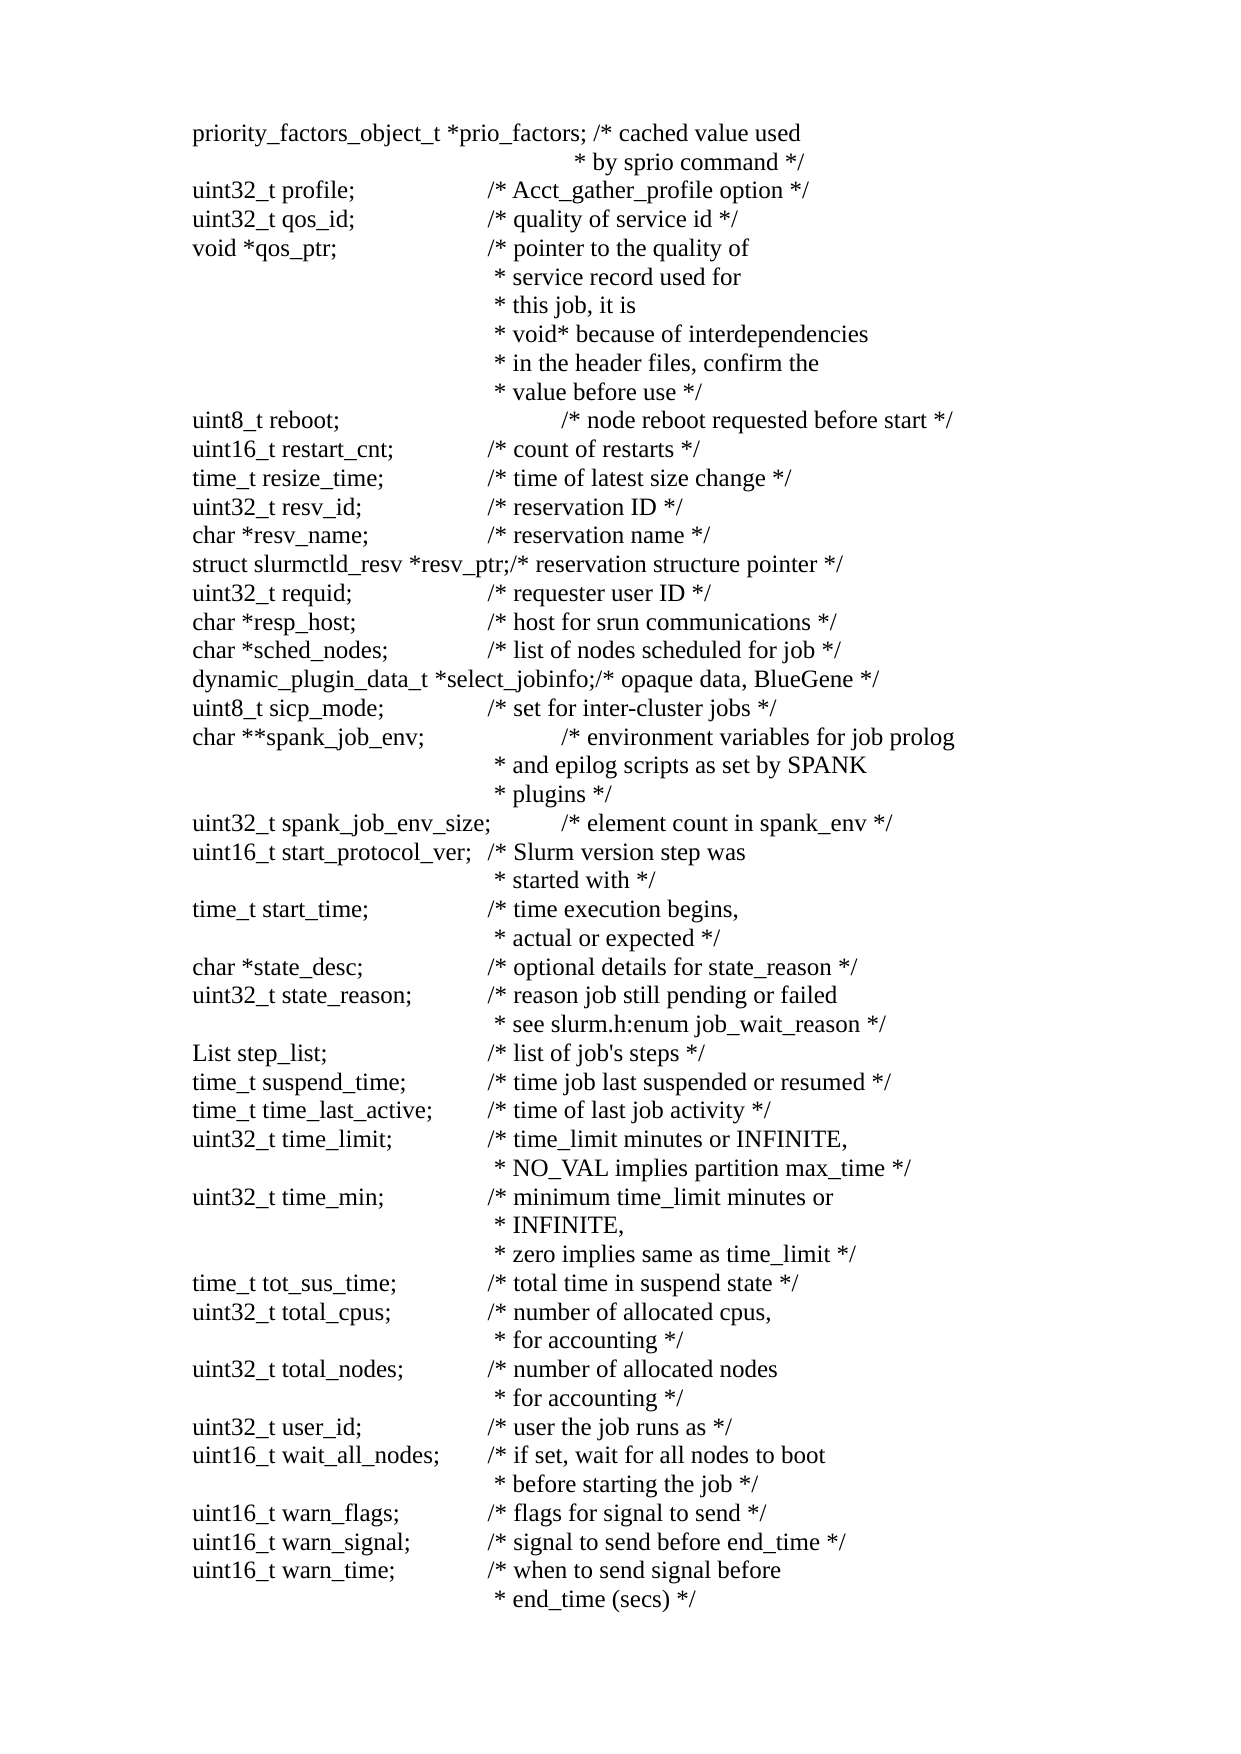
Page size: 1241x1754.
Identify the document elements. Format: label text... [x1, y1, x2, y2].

text * NO_VAL implies partition max_time */ [118, 1153, 1122, 1182]
text char *resp_host; /* host for srun communications */ [118, 607, 1122, 636]
text * and epilog scripts as set by SPANK [118, 751, 1122, 779]
text dynamic_plugin_data_t *select_jobinfo;/* opaque data, BlueGene */ [118, 664, 1122, 693]
text uint16_t start_protocol_ver; /* Slurm version step was [118, 837, 1122, 866]
text uint32_t spank_job_env_size; /* element count in spank_env */ [118, 808, 1122, 837]
text uint32_t user_id; /* user the job runs as */ [118, 1412, 1122, 1441]
text uint16_t warn_flags; /* flags for signal to send */ [118, 1498, 1122, 1527]
text uint16_t restart_cnt; /* count of restarts */ [118, 434, 1122, 463]
text * see slurm.h:enum job_wait_reason */ [118, 1009, 1122, 1038]
text uint16_t warn_signal; /* signal to send before end_time */ [118, 1527, 1122, 1556]
text char *sched_nodes; /* list of nodes scheduled for job */ [118, 636, 1122, 664]
text * void* because of interdependencies [118, 319, 1122, 348]
text char **spank_job_env; /* environment variables for job prolog [118, 722, 1122, 751]
text priority_factors_object_t *prio_factors; /* cached value used [118, 118, 1122, 147]
text uint32_t state_reason; /* reason job still pending or failed [118, 981, 1122, 1009]
text uint8_t reboot; /* node reboot requested before start */ [118, 406, 1122, 434]
text uint16_t warn_time; /* when to send signal before [118, 1556, 1122, 1584]
text * end_time (secs) */ [118, 1584, 1122, 1613]
text char *state_desc; /* optional details for state_reason */ [118, 952, 1122, 981]
text time_t suspend_time; /* time job last suspended or resumed */ [118, 1067, 1122, 1096]
text time_t start_time; /* time execution begins, [118, 894, 1122, 923]
text struct slurmctld_resv *resv_ptr;/* reservation structure pointer */ [118, 549, 1122, 578]
text * started with */ [118, 866, 1122, 894]
text * in the header files, confirm the [118, 348, 1122, 377]
text uint32_t requid; /* requester user ID */ [118, 578, 1122, 607]
text * value before use */ [118, 377, 1122, 406]
text * INFINITE, [118, 1211, 1122, 1239]
text * actual or expected */ [118, 923, 1122, 952]
text uint16_t wait_all_nodes; /* if set, wait for all nodes to boot [118, 1441, 1122, 1469]
text time_t resize_time; /* time of latest size change */ [118, 463, 1122, 492]
text uint32_t total_cpus; /* number of allocated cpus, [118, 1297, 1122, 1326]
text * plugins */ [118, 779, 1122, 808]
text * for accounting */ [118, 1383, 1122, 1412]
text * before starting the job */ [118, 1469, 1122, 1498]
text * for accounting */ [118, 1326, 1122, 1354]
text void *qos_ptr; /* pointer to the quality of [118, 233, 1122, 262]
text uint32_t time_limit; /* time_limit minutes or INFINITE, [118, 1124, 1122, 1153]
text uint32_t qos_id; /* quality of service id */ [118, 204, 1122, 233]
text uint8_t sicp_mode; /* set for inter-cluster jobs */ [118, 693, 1122, 722]
text * zero implies same as time_limit */ [118, 1239, 1122, 1268]
text uint32_t resv_id; /* reservation ID */ [118, 492, 1122, 521]
text * service record used for [118, 262, 1122, 291]
text uint32_t time_min; /* minimum time_limit minutes or [118, 1182, 1122, 1211]
text char *resv_name; /* reservation name */ [118, 521, 1122, 549]
text uint32_t profile; /* Acct_gather_profile option */ [118, 176, 1122, 204]
text time_t tot_sus_time; /* total time in suspend state */ [118, 1268, 1122, 1297]
text * by sprio command */ [118, 147, 1122, 176]
text * this job, it is [118, 291, 1122, 319]
text List step_list; /* list of job's steps */ [118, 1038, 1122, 1067]
text time_t time_last_active; /* time of last job activity */ [118, 1096, 1122, 1124]
text uint32_t total_nodes; /* number of allocated nodes [118, 1354, 1122, 1383]
